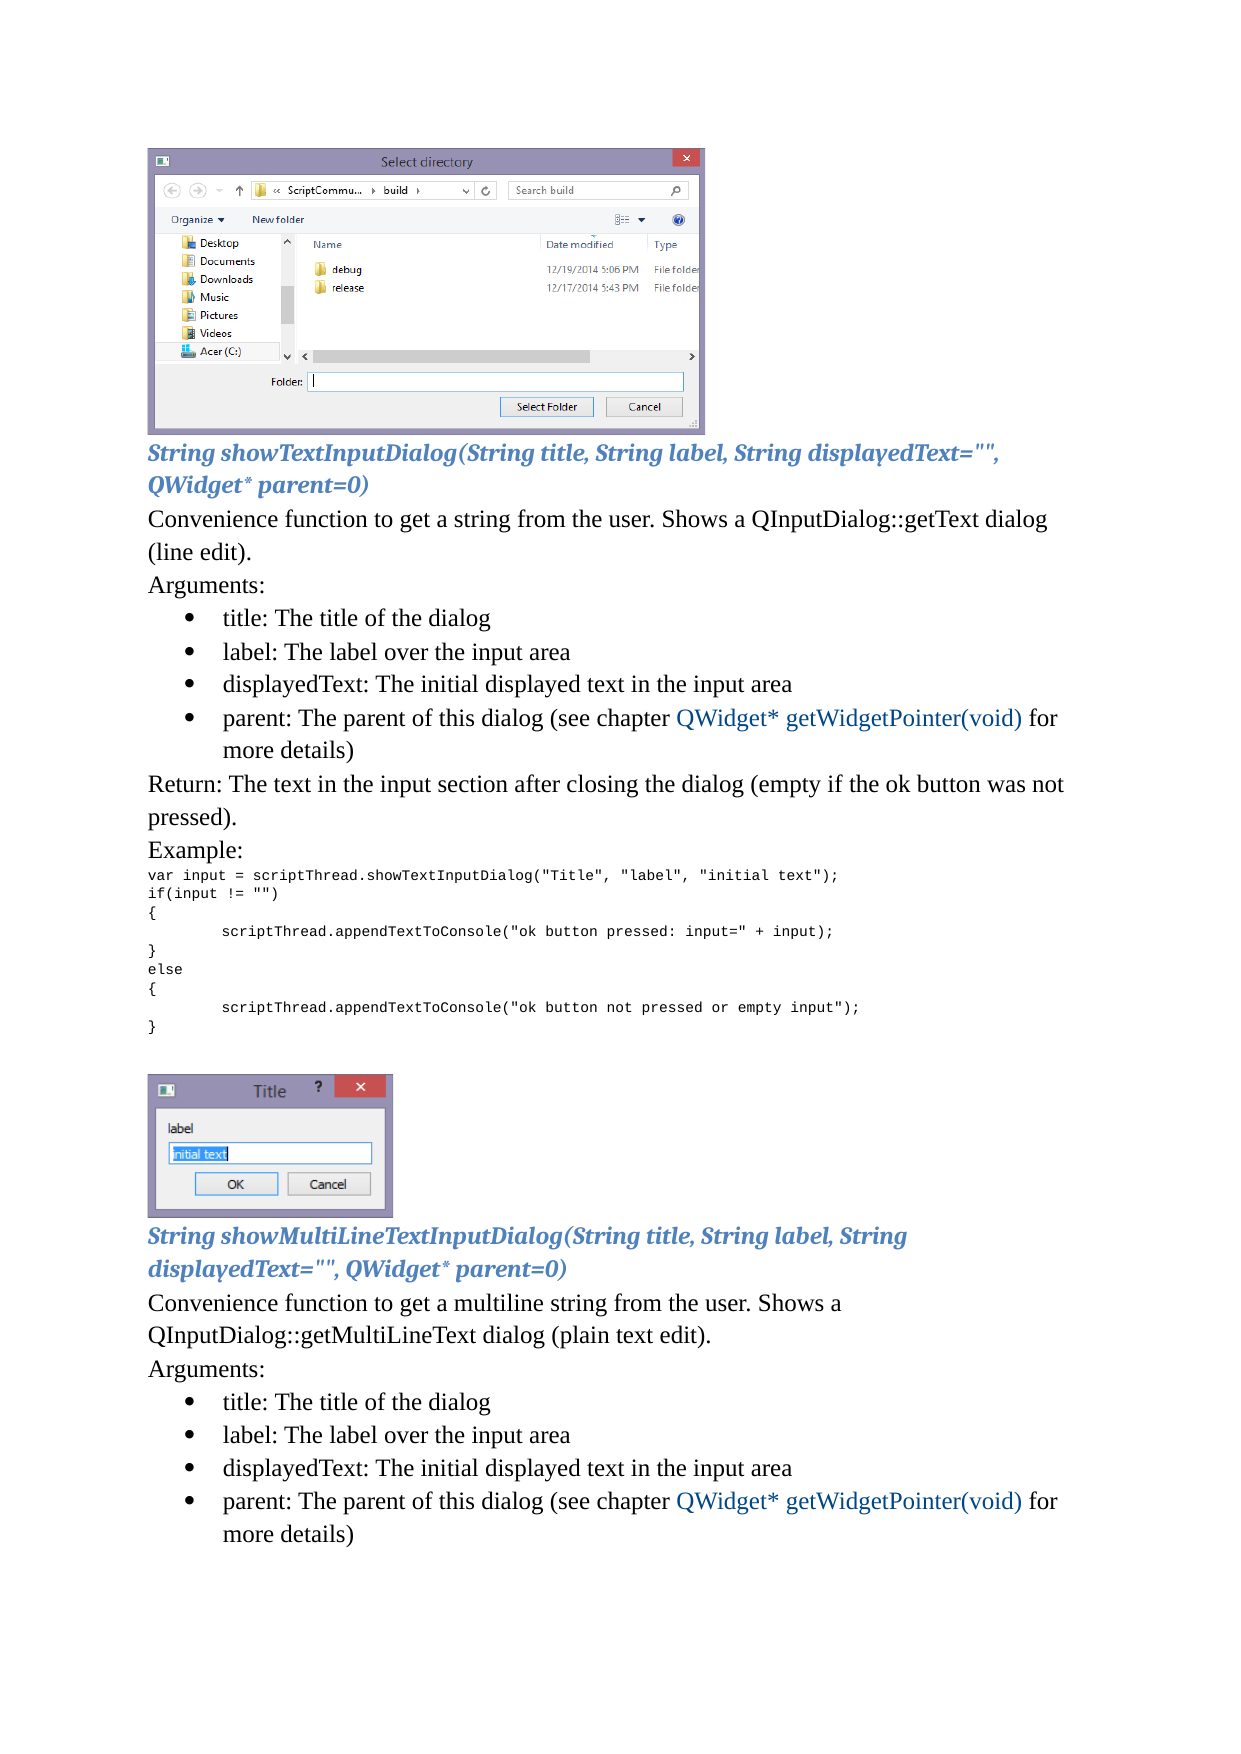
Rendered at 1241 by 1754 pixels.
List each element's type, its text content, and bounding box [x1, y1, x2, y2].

text } [148, 1019, 1093, 1036]
list displayedText: The initial displayed text in the input area [185, 1453, 1093, 1481]
text Return: The text in the input section after closing the dialog (empty if the ok button was not pressed). [148, 769, 1093, 830]
text if(input != "") [148, 887, 1093, 903]
text { [148, 981, 1093, 998]
picture [147, 1074, 394, 1218]
text } [148, 943, 1093, 960]
list title: The title of the dialog [185, 1387, 1093, 1415]
list label: The label over the input area [185, 1420, 1093, 1448]
text else [148, 962, 1093, 979]
text scriptThread.appendTextToConsole("ok button not pressed or empty input"); [148, 1000, 1093, 1017]
text Convenience function to get a string from the user. Shows a QInputDialog::getText dialog (line edit). [148, 504, 1093, 566]
list parent: The parent of this dialog (see chapter QWidget* getWidgetPointer(void) for more details) [185, 1486, 1093, 1547]
list label: The label over the input area [185, 637, 1093, 665]
subtitle String showTextInputDialog(String title, String label, String displayedText="", QWidget* parent=0) [148, 435, 1093, 500]
text Example: [148, 835, 1093, 863]
picture [147, 148, 705, 435]
text { [148, 906, 1093, 922]
list displayedText: The initial displayed text in the input area [185, 669, 1093, 698]
list parent: The parent of this dialog (see chapter QWidget* getWidgetPointer(void) for more details) [185, 703, 1093, 764]
text var input = scriptThread.showTextInputDialog("Title", "label", "initial text"); [148, 868, 1093, 884]
text Convenience function to get a multiline string from the user. Shows a QInputDialog::getMultiLineText dialog (plain text edit). [148, 1288, 1093, 1349]
text scriptThread.appendTextToConsole("ok button pressed: input=" + input); [148, 924, 1093, 941]
text Arguments: [148, 1354, 1093, 1382]
subtitle String showMultiLineTextInputDialog(String title, String label, String displayedText="", QWidget* parent=0) [148, 1218, 1093, 1283]
list title: The title of the dialog [185, 603, 1093, 632]
text Arguments: [148, 571, 1093, 599]
